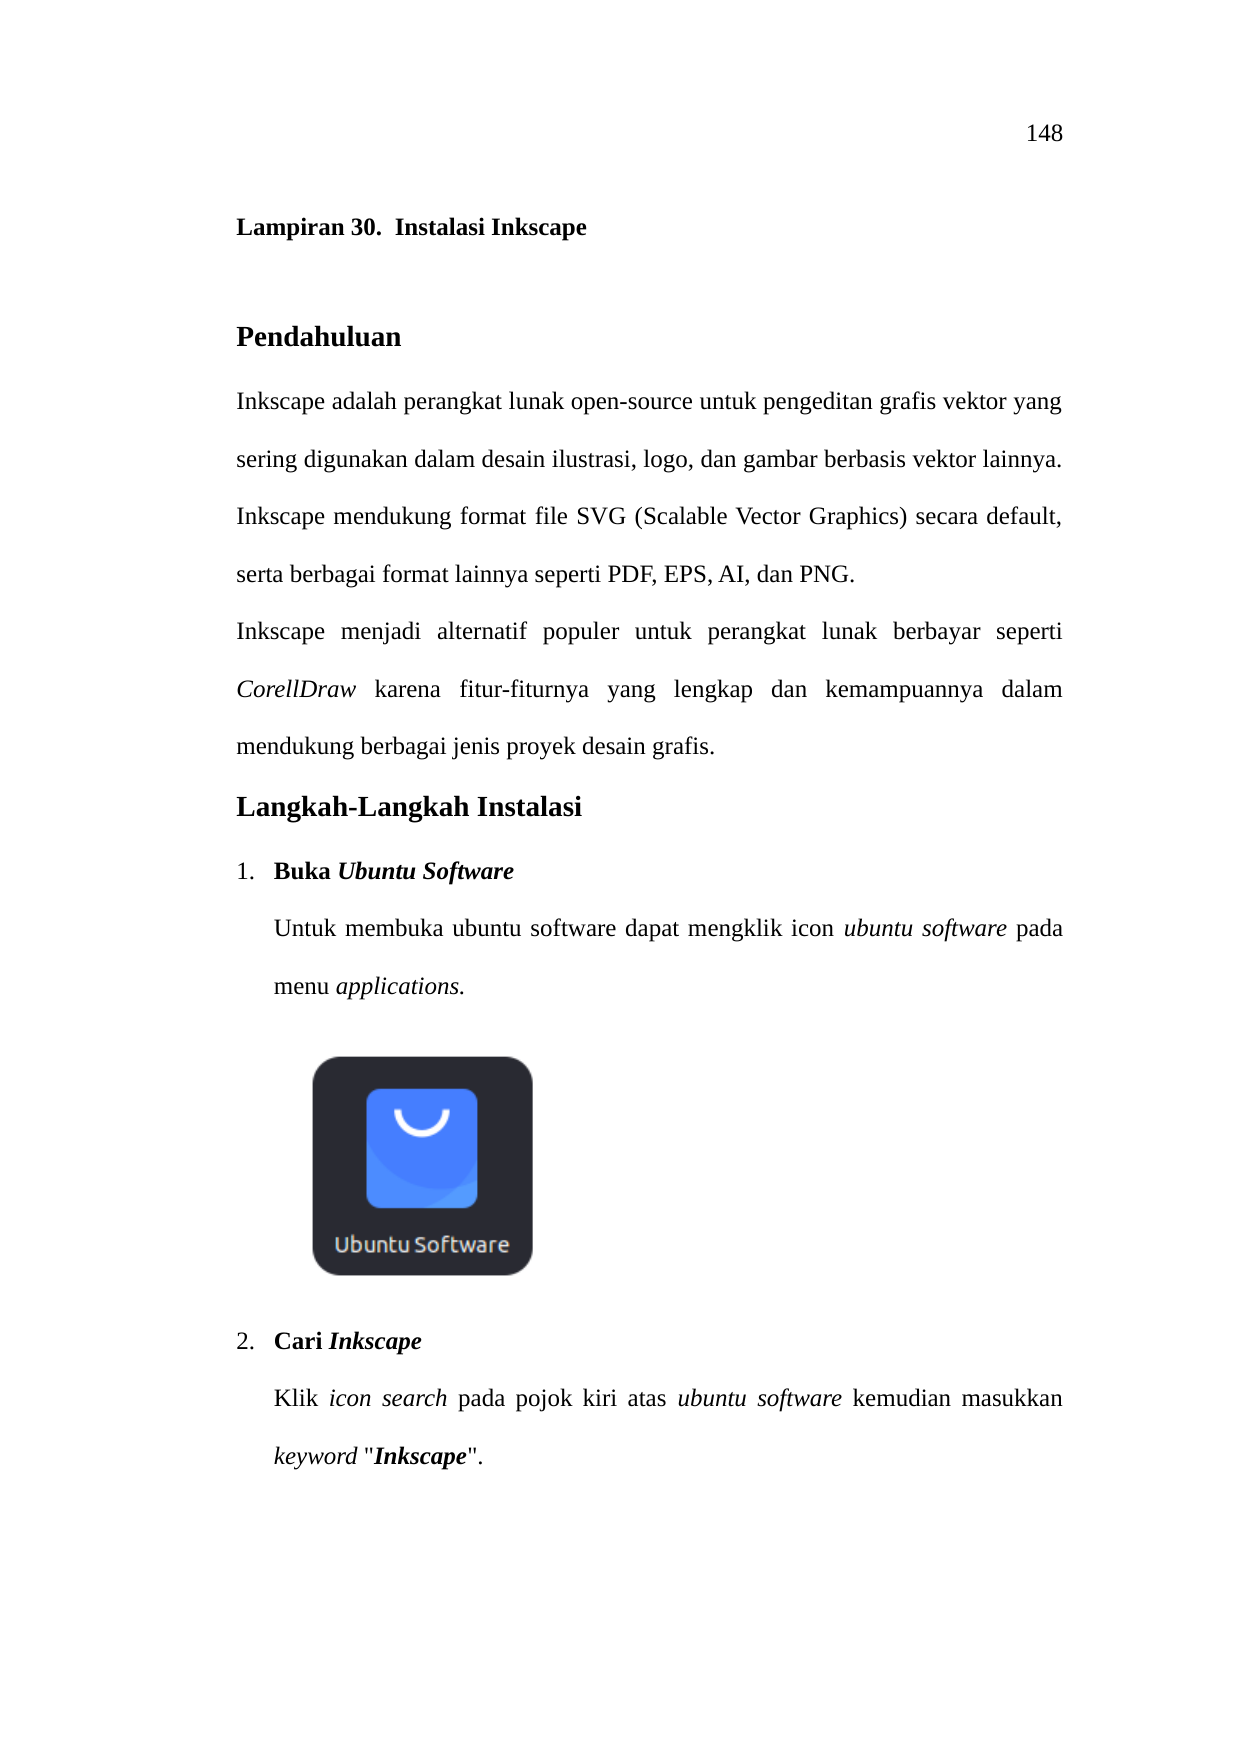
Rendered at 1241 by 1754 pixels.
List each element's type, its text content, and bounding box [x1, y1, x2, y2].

text Pendahuluan [236, 319, 1063, 353]
list Untuk membuka ubuntu software dapat mengklik icon ubuntu software pada menu applications. [236, 913, 1063, 999]
list Buka Ubuntu Software [236, 856, 1063, 884]
list Klik icon search pada pojok kiri atas ubuntu software kemudian masukkan keyword "Inkscape". [236, 1383, 1063, 1469]
subtitle Instalasi Inkscape [236, 212, 1063, 241]
picture [276, 1031, 573, 1294]
text Langkah-Langkah Instalasi [236, 789, 1063, 822]
list Cari Inkscape [236, 1326, 1063, 1354]
text Inkscape menjadi alternatif populer untuk perangkat lunak berbayar seperti CorellDraw karena fitur-fiturnya yang lengkap dan kemampuannya dalam mendukung berbagai jenis proyek desain grafis. [236, 616, 1063, 760]
text Inkscape adalah perangkat lunak open-source untuk pengeditan grafis vektor yang sering digunakan dalam desain ilustrasi, logo, dan gambar berbasis vektor lainnya. Inkscape mendukung format file SVG (Scalable Vector Graphics) secara default, serta berbagai format lainnya seperti PDF, EPS, AI, dan PNG. [236, 386, 1063, 587]
